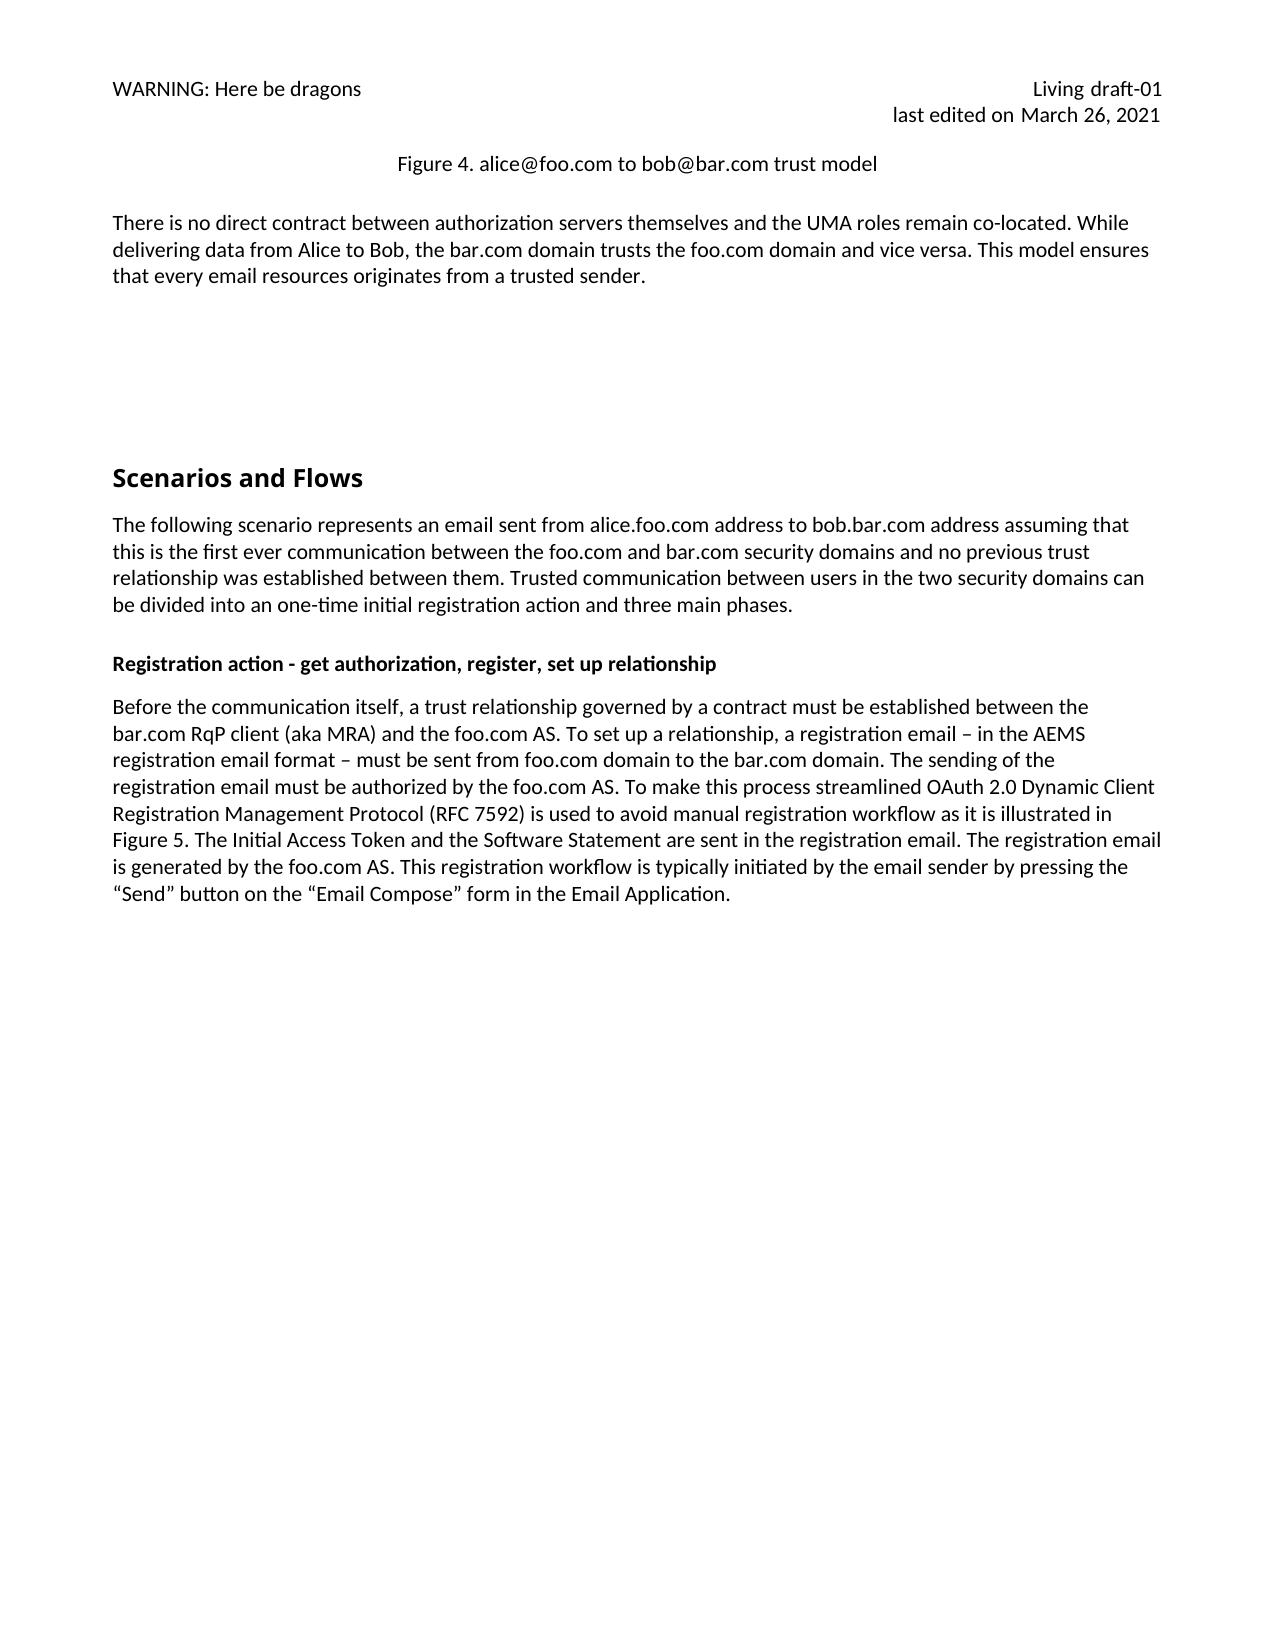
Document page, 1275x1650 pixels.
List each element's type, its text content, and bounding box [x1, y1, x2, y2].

text Scenarios and Flows [112, 461, 1162, 495]
text Registration action - get authorization, register, set up relationship [112, 650, 1162, 677]
text Figure 4. alice@foo.com to bob@bar.com trust model [112, 150, 1162, 177]
text The following scenario represents an email sent from alice.foo.com address to bob.bar.com address assuming that this is the first ever communication between the foo.com and bar.com security domains and no previous trust relationship was established between them. Trusted communication between users in the two security domains can be divided into an one-time initial registration action and three main phases. [112, 511, 1162, 618]
text Before the communication itself, a trust relationship governed by a contract must be established between the bar.com RqP client (aka MRA) and the foo.com AS. To set up a relationship, a registration email – in the AEMS registration email format – must be sent from foo.com domain to the bar.com domain. The sending of the registration email must be authorized by the foo.com AS. To make this process streamlined OAuth 2.0 Dynamic Client Registration Management Protocol (RFC 7592) is used to avoid manual registration workflow as it is illustrated in Figure 5. The Initial Access Token and the Software Statement are sent in the registration email. The registration email is generated by the foo.com AS. This registration workflow is typically initiated by the email sender by pressing the “Send” button on the “Email Compose” form in the Email Application. [112, 693, 1162, 907]
text There is no direct contract between authorization servers themselves and the UMA roles remain co-located. While delivering data from Alice to Bob, the bar.com domain trusts the foo.com domain and vice versa. This model ensures that every email resources originates from a trusted sender. [112, 209, 1162, 289]
